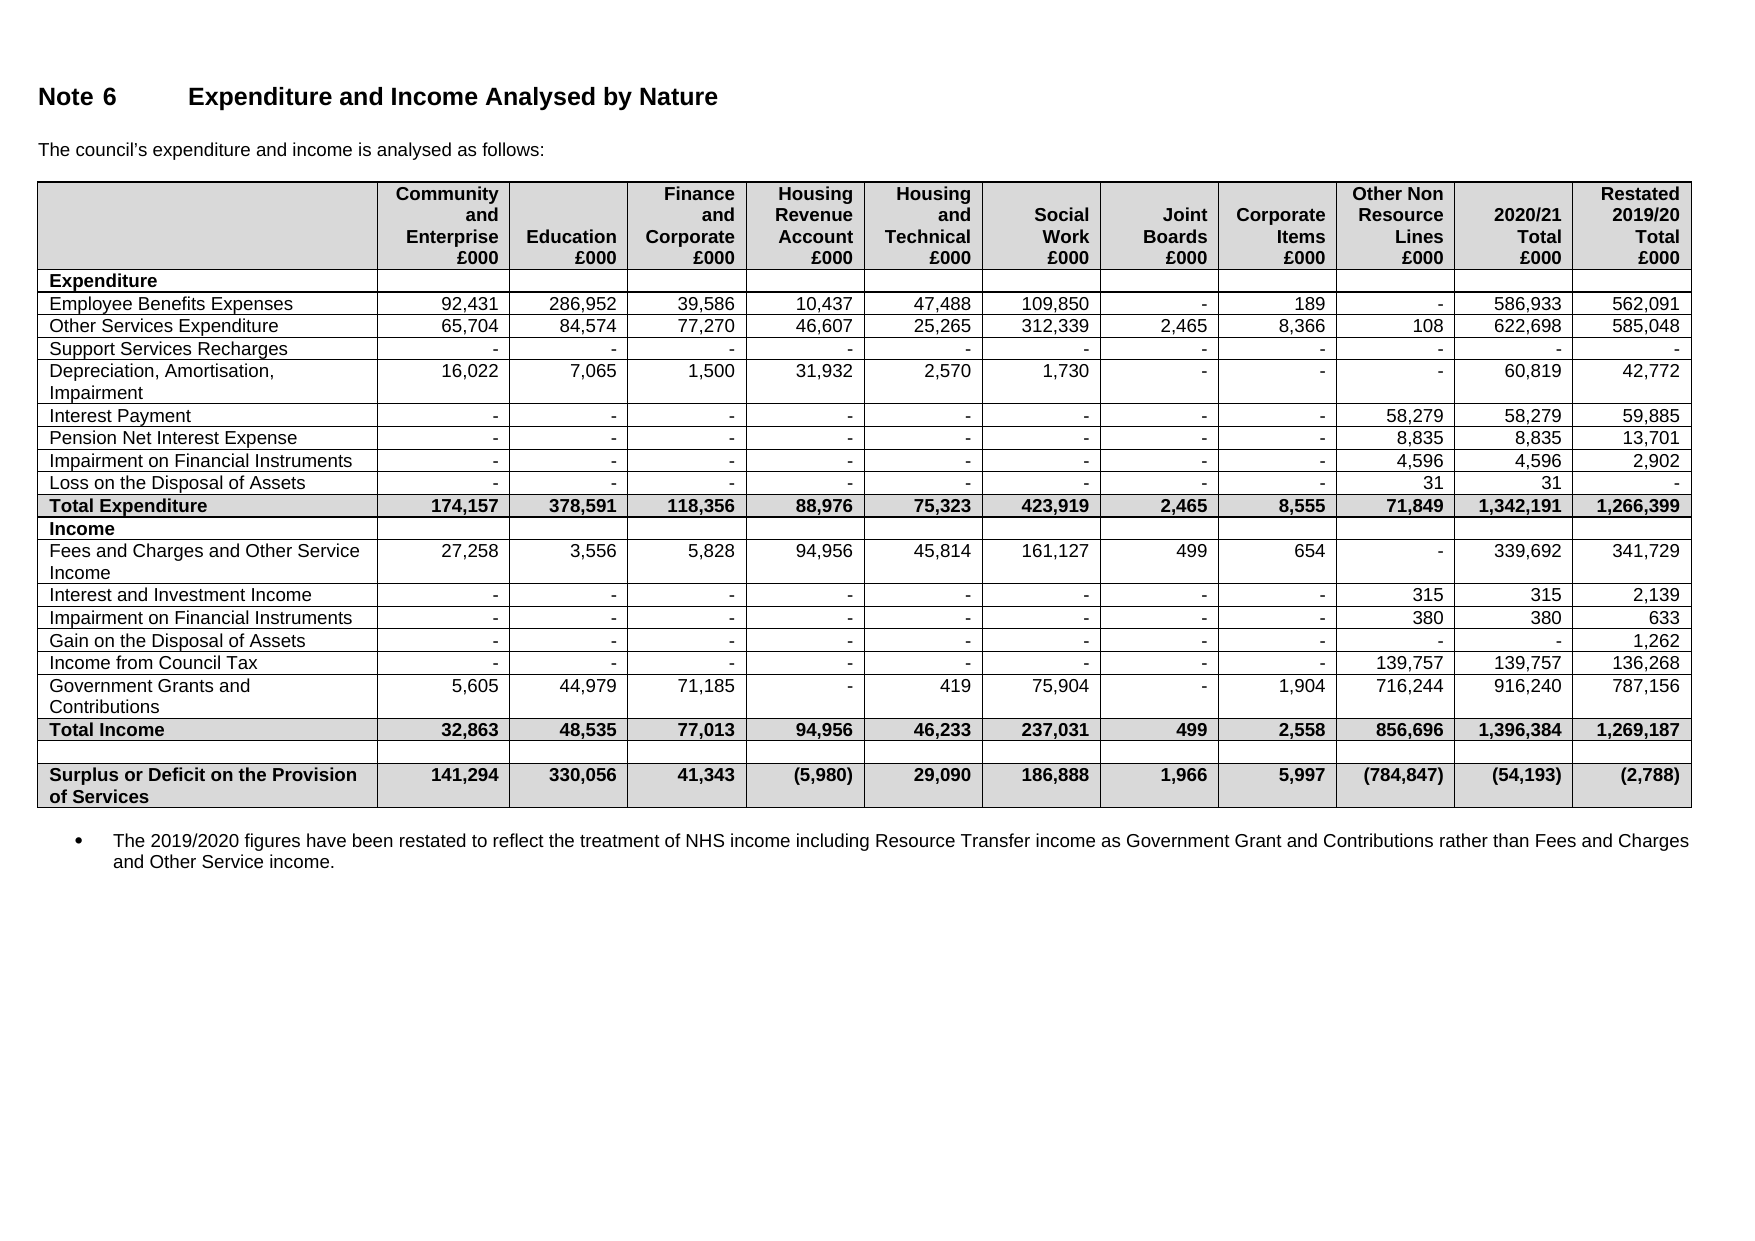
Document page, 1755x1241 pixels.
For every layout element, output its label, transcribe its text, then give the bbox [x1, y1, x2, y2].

table_cell - [378, 450, 509, 471]
table_cell 8,835 [1337, 427, 1454, 448]
table_cell - [1337, 293, 1454, 314]
table_cell 2,139 [1573, 584, 1691, 606]
table_cell 654 [1219, 540, 1336, 583]
table_cell 39,586 [628, 293, 746, 314]
table_cell 2,465 [1101, 495, 1218, 516]
table_cell [1219, 741, 1336, 763]
table_cell - [628, 652, 746, 673]
table_cell 31 [1455, 472, 1572, 494]
table_cell 330,056 [510, 764, 627, 807]
table_cell 60,819 [1455, 360, 1572, 403]
table_cell - [747, 338, 864, 359]
table_cell - [983, 338, 1100, 359]
table_cell 10,437 [747, 293, 864, 314]
table_cell 1,730 [983, 360, 1100, 403]
table_cell - [628, 338, 746, 359]
table_cell 8,835 [1455, 427, 1572, 448]
table_cell 1,396,384 [1455, 719, 1572, 740]
table_cell 315 [1337, 584, 1454, 606]
table_cell Total Expenditure [38, 495, 377, 516]
table_header Social Work £000 [983, 183, 1100, 269]
table_cell 286,952 [510, 293, 627, 314]
table_cell 341,729 [1573, 540, 1691, 583]
table_cell [1455, 518, 1572, 539]
table_cell 59,885 [1573, 404, 1691, 426]
table_cell 32,863 [378, 719, 509, 740]
table_cell 4,596 [1455, 450, 1572, 471]
table_cell - [1573, 472, 1691, 494]
table_cell 46,233 [865, 719, 982, 740]
table_cell [1455, 270, 1572, 291]
table_cell 47,488 [865, 293, 982, 314]
table_cell - [983, 404, 1100, 426]
table_cell [865, 741, 982, 763]
table_cell 29,090 [865, 764, 982, 807]
table_cell - [1219, 450, 1336, 471]
table_header Housing and Technical £000 [865, 183, 982, 269]
table_cell [1101, 741, 1218, 763]
table_cell 633 [1573, 607, 1691, 628]
table_cell - [628, 427, 746, 448]
table_cell - [1337, 338, 1454, 359]
table_cell - [747, 629, 864, 651]
table_cell 380 [1337, 607, 1454, 628]
table_cell 2,570 [865, 360, 982, 403]
table_cell - [865, 472, 982, 494]
table_cell - [1219, 584, 1336, 606]
table_cell 75,904 [983, 675, 1100, 718]
table_cell 92,431 [378, 293, 509, 314]
table_cell - [1337, 360, 1454, 403]
table_cell [378, 270, 509, 291]
table_cell 46,607 [747, 315, 864, 337]
table_cell - [378, 584, 509, 606]
table_cell 94,956 [747, 719, 864, 740]
subtitle Note 6 Expenditure and Income Analysed by Nature [38, 82, 1696, 110]
table_cell [983, 270, 1100, 291]
table_header [38, 183, 377, 269]
table_cell - [1219, 404, 1336, 426]
table_cell 44,979 [510, 675, 627, 718]
table_cell - [378, 404, 509, 426]
table_cell 380 [1455, 607, 1572, 628]
table_cell - [1455, 338, 1572, 359]
table_cell 8,555 [1219, 495, 1336, 516]
table_cell Government Grants and Contributions [38, 675, 377, 718]
table_cell [628, 518, 746, 539]
table_cell [865, 270, 982, 291]
table_cell Interest Payment [38, 404, 377, 426]
table_header 2020/21 Total £000 [1455, 183, 1572, 269]
table_cell - [378, 607, 509, 628]
table_cell - [510, 404, 627, 426]
table_cell 58,279 [1337, 404, 1454, 426]
table_cell 118,356 [628, 495, 746, 516]
table_cell [378, 518, 509, 539]
table_cell - [747, 607, 864, 628]
table_cell (2,788) [1573, 764, 1691, 807]
table_cell [747, 741, 864, 763]
table_cell 2,558 [1219, 719, 1336, 740]
table_cell - [510, 629, 627, 651]
table_cell - [1337, 629, 1454, 651]
table_cell [983, 518, 1100, 539]
table_cell 108 [1337, 315, 1454, 337]
table_cell 139,757 [1337, 652, 1454, 673]
table_cell 419 [865, 675, 982, 718]
table_cell 136,268 [1573, 652, 1691, 673]
table_header Housing Revenue Account £000 [747, 183, 864, 269]
table_cell - [747, 450, 864, 471]
table_cell - [1219, 629, 1336, 651]
table_cell 77,270 [628, 315, 746, 337]
table_cell - [510, 607, 627, 628]
table_cell 48,535 [510, 719, 627, 740]
table_cell Support Services Recharges [38, 338, 377, 359]
table_cell 71,185 [628, 675, 746, 718]
table_cell - [865, 652, 982, 673]
table_cell - [378, 472, 509, 494]
table_cell [1219, 518, 1336, 539]
table_cell [38, 741, 377, 763]
table_cell - [1101, 338, 1218, 359]
table_header Other Non Resource Lines £000 [1337, 183, 1454, 269]
table_cell 499 [1101, 719, 1218, 740]
table_cell - [865, 404, 982, 426]
list The 2019/2020 figures have been restated to reflect the treatment of NHS income including Resource Transfer income as Government Grant and Contributions rather than Fees and Charges and Other Service income. [75, 830, 1696, 873]
table_cell - [747, 675, 864, 718]
table_cell - [865, 338, 982, 359]
table_cell - [1219, 472, 1336, 494]
table_cell [510, 518, 627, 539]
table_cell Total Income [38, 719, 377, 740]
table_cell 141,294 [378, 764, 509, 807]
table_cell Gain on the Disposal of Assets [38, 629, 377, 651]
table_cell 58,279 [1455, 404, 1572, 426]
table_cell 499 [1101, 540, 1218, 583]
table_cell 1,500 [628, 360, 746, 403]
table_cell 1,262 [1573, 629, 1691, 651]
table_cell 65,704 [378, 315, 509, 337]
table_cell - [378, 338, 509, 359]
table_cell - [1573, 338, 1691, 359]
table_cell 139,757 [1455, 652, 1572, 673]
table_cell [1337, 741, 1454, 763]
table_cell 161,127 [983, 540, 1100, 583]
table_cell - [983, 472, 1100, 494]
table_cell [747, 270, 864, 291]
table_cell 94,956 [747, 540, 864, 583]
table_cell Employee Benefits Expenses [38, 293, 377, 314]
table_header Joint Boards £000 [1101, 183, 1218, 269]
table_cell - [1101, 652, 1218, 673]
table_cell - [628, 404, 746, 426]
table_cell - [1219, 427, 1336, 448]
table_cell - [1219, 607, 1336, 628]
table_cell - [1219, 338, 1336, 359]
table_cell 378,591 [510, 495, 627, 516]
table_cell [1101, 518, 1218, 539]
table_cell 1,266,399 [1573, 495, 1691, 516]
table_cell - [865, 584, 982, 606]
table_cell 1,904 [1219, 675, 1336, 718]
table_cell Loss on the Disposal of Assets [38, 472, 377, 494]
table_cell [510, 741, 627, 763]
table_cell 189 [1219, 293, 1336, 314]
table_cell - [1219, 652, 1336, 673]
table_cell - [510, 652, 627, 673]
table_cell - [983, 584, 1100, 606]
table_cell - [628, 629, 746, 651]
table_cell 13,701 [1573, 427, 1691, 448]
table_cell - [628, 584, 746, 606]
table_cell - [983, 652, 1100, 673]
table_cell - [1101, 584, 1218, 606]
table_cell 31 [1337, 472, 1454, 494]
table_cell 5,997 [1219, 764, 1336, 807]
table_cell [510, 270, 627, 291]
table_header Finance and Corporate £000 [628, 183, 746, 269]
table_cell - [747, 404, 864, 426]
table_cell 186,888 [983, 764, 1100, 807]
table_cell 42,772 [1573, 360, 1691, 403]
table_cell 25,265 [865, 315, 982, 337]
table_cell 75,323 [865, 495, 982, 516]
table_cell [1573, 741, 1691, 763]
table_cell 423,919 [983, 495, 1100, 516]
table_cell 562,091 [1573, 293, 1691, 314]
table_cell - [628, 450, 746, 471]
table_cell - [1101, 360, 1218, 403]
table_cell 586,933 [1455, 293, 1572, 314]
table_cell Fees and Charges and Other Service Income [38, 540, 377, 583]
table_cell 787,156 [1573, 675, 1691, 718]
table_cell - [378, 629, 509, 651]
table_cell - [1219, 360, 1336, 403]
table_cell - [747, 472, 864, 494]
table_cell [983, 741, 1100, 763]
table_cell - [747, 584, 864, 606]
table_cell Income [38, 518, 377, 539]
table_cell 27,258 [378, 540, 509, 583]
table_cell (54,193) [1455, 764, 1572, 807]
table_cell 2,465 [1101, 315, 1218, 337]
table_header Restated 2019/20 Total £000 [1573, 183, 1691, 269]
table_cell - [1101, 404, 1218, 426]
table_cell 71,849 [1337, 495, 1454, 516]
table_cell 1,342,191 [1455, 495, 1572, 516]
table_cell 5,828 [628, 540, 746, 583]
table_header Education £000 [510, 183, 627, 269]
table_cell 3,556 [510, 540, 627, 583]
table_cell 237,031 [983, 719, 1100, 740]
table_cell [747, 518, 864, 539]
table_cell 5,605 [378, 675, 509, 718]
table_cell - [865, 629, 982, 651]
table_cell 7,065 [510, 360, 627, 403]
table_cell 339,692 [1455, 540, 1572, 583]
table_cell [1573, 518, 1691, 539]
table_cell 8,366 [1219, 315, 1336, 337]
table_cell 716,244 [1337, 675, 1454, 718]
table_cell [865, 518, 982, 539]
table_cell - [510, 427, 627, 448]
table_cell - [865, 450, 982, 471]
table_cell - [983, 427, 1100, 448]
table_cell Pension Net Interest Expense [38, 427, 377, 448]
table_cell Depreciation, Amortisation, Impairment [38, 360, 377, 403]
table_cell - [378, 427, 509, 448]
table_cell [628, 741, 746, 763]
table_cell 84,574 [510, 315, 627, 337]
table_cell 41,343 [628, 764, 746, 807]
table_cell 109,850 [983, 293, 1100, 314]
table_cell - [510, 472, 627, 494]
table_cell - [1101, 427, 1218, 448]
table_cell - [1101, 607, 1218, 628]
table_cell - [983, 629, 1100, 651]
table_cell 585,048 [1573, 315, 1691, 337]
table_cell - [983, 450, 1100, 471]
table_cell 916,240 [1455, 675, 1572, 718]
table_cell - [1101, 675, 1218, 718]
table_cell Impairment on Financial Instruments [38, 607, 377, 628]
table_cell 622,698 [1455, 315, 1572, 337]
table_cell - [1455, 629, 1572, 651]
table_cell 2,902 [1573, 450, 1691, 471]
table_header Corporate Items £000 [1219, 183, 1336, 269]
table_cell Expenditure [38, 270, 377, 291]
table_cell Impairment on Financial Instruments [38, 450, 377, 471]
table_cell 312,339 [983, 315, 1100, 337]
table_cell 77,013 [628, 719, 746, 740]
table_cell 1,269,187 [1573, 719, 1691, 740]
table_cell 174,157 [378, 495, 509, 516]
table_cell - [1101, 629, 1218, 651]
table_cell 315 [1455, 584, 1572, 606]
table_cell 856,696 [1337, 719, 1454, 740]
table_cell - [510, 338, 627, 359]
table_cell - [1101, 293, 1218, 314]
table_cell - [378, 652, 509, 673]
table_cell - [1101, 450, 1218, 471]
table_cell - [747, 427, 864, 448]
table_cell [1337, 270, 1454, 291]
table_cell - [865, 607, 982, 628]
table_cell [378, 741, 509, 763]
text The council’s expenditure and income is analysed as follows: [38, 110, 1696, 160]
table_header Community and Enterprise £000 [378, 183, 509, 269]
table_cell 45,814 [865, 540, 982, 583]
table_cell 4,596 [1337, 450, 1454, 471]
table_cell [1573, 270, 1691, 291]
table_cell [1219, 270, 1336, 291]
table_cell 88,976 [747, 495, 864, 516]
table_cell - [1101, 472, 1218, 494]
table_cell Surplus or Deficit on the Provision of Services [38, 764, 377, 807]
table_cell Income from Council Tax [38, 652, 377, 673]
table_cell (5,980) [747, 764, 864, 807]
table_cell (784,847) [1337, 764, 1454, 807]
table_cell 16,022 [378, 360, 509, 403]
table_cell 1,966 [1101, 764, 1218, 807]
table_cell - [628, 472, 746, 494]
table_cell Other Services Expenditure [38, 315, 377, 337]
table_cell - [1337, 540, 1454, 583]
table_cell [1337, 518, 1454, 539]
table_cell [1101, 270, 1218, 291]
table_cell - [747, 652, 864, 673]
table_cell [628, 270, 746, 291]
table_cell [1455, 741, 1572, 763]
table_cell Interest and Investment Income [38, 584, 377, 606]
table_cell - [510, 584, 627, 606]
table_cell - [983, 607, 1100, 628]
table_cell - [510, 450, 627, 471]
table_cell 31,932 [747, 360, 864, 403]
table_cell - [865, 427, 982, 448]
table_cell - [628, 607, 746, 628]
